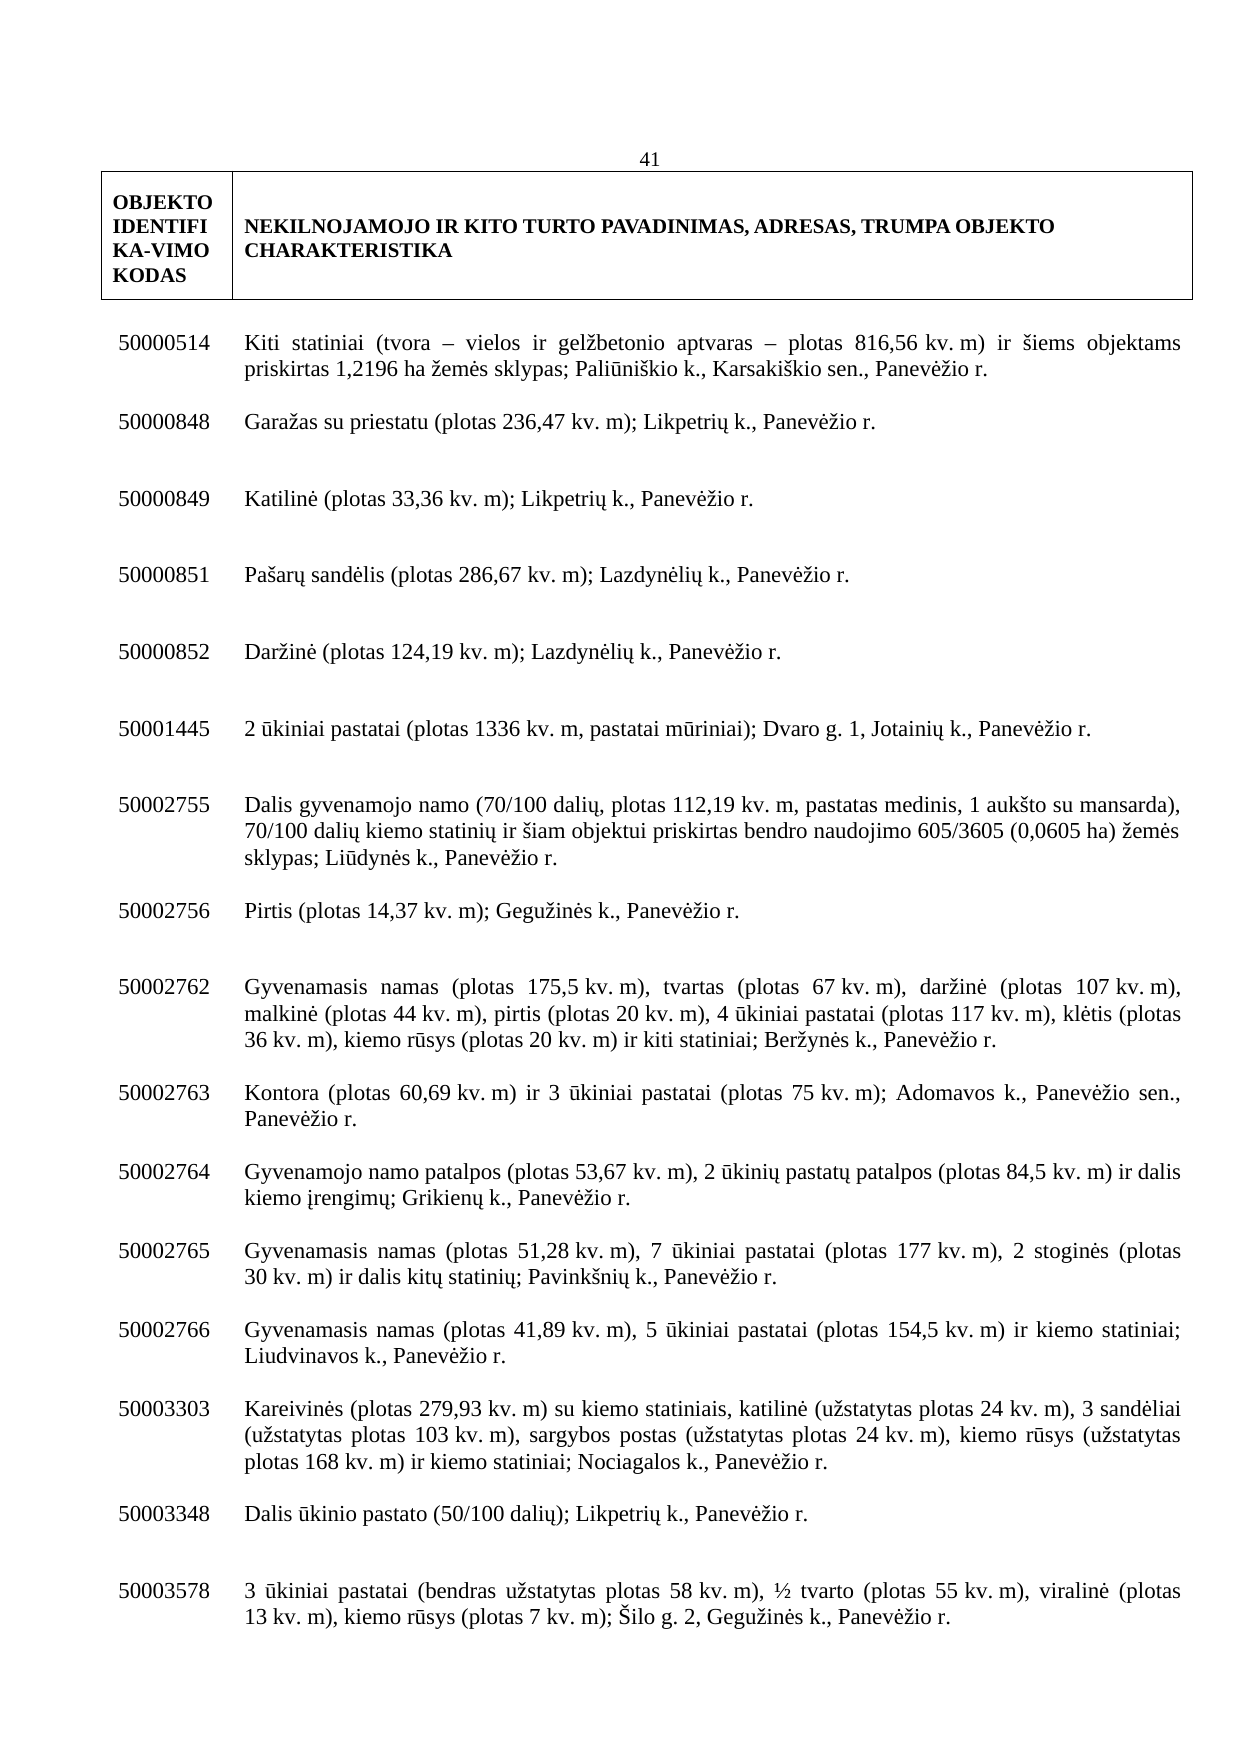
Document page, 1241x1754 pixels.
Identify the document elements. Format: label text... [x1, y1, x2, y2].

table_cell Kareivinės (plotas 279,93 kv. m) su kiemo statiniais, katilinė (užstatytas plotas 24 kv. m), 3 sandėliai (užstatytas plotas 103 kv. m), sargybos postas (užstatytas plotas 24 kv. m), kiemo rūsys (užstatytas plotas 168 kv. m) ir kiemo statiniai; Nociagalos k., Panevėžio r. [233, 1395, 1192, 1474]
table_cell [101, 535, 1198, 561]
table_cell 50002763 [101, 1079, 233, 1131]
table_cell Pašarų sandėlis (plotas 286,67 kv. m); Lazdynėlių k., Panevėžio r. [233, 561, 1192, 612]
table_cell [1193, 1500, 1198, 1551]
table_cell [1193, 897, 1198, 947]
table_cell 50002756 [101, 897, 233, 947]
table_cell 50000514 [101, 329, 233, 382]
table_cell [101, 1290, 1198, 1316]
table_cell [101, 458, 1198, 484]
table_cell 50003303 [101, 1395, 233, 1474]
table_cell [101, 1131, 1198, 1158]
table_cell 50000849 [101, 485, 233, 535]
table_cell [101, 947, 1198, 973]
table_cell [1193, 561, 1198, 612]
table_cell [1193, 1079, 1198, 1131]
table_cell 50002766 [101, 1316, 233, 1369]
table_cell [101, 1474, 1198, 1500]
table_cell [101, 870, 1198, 897]
table_cell [1193, 329, 1198, 382]
table_cell [101, 1630, 1198, 1656]
table_cell [101, 1053, 1198, 1079]
table_cell Katilinė (plotas 33,36 kv. m); Likpetrių k., Panevėžio r. [233, 485, 1192, 535]
table_cell [101, 1211, 1198, 1237]
table_cell [1193, 1316, 1198, 1369]
table_cell [101, 765, 1198, 791]
table_cell [1193, 1577, 1198, 1630]
table_cell Daržinė (plotas 124,19 kv. m); Lazdynėlių k., Panevėžio r. [233, 638, 1192, 688]
table_cell [101, 303, 1198, 329]
table_cell Kontora (plotas 60,69 kv. m) ir 3 ūkiniai pastatai (plotas 75 kv. m); Adomavos k., Panevėžio sen., Panevėžio r. [233, 1079, 1192, 1131]
table_cell [101, 612, 1198, 638]
table_cell Kiti statiniai (tvora – vielos ir gelžbetonio aptvaras – plotas 816,56 kv. m) ir šiems objektams priskirtas 1,2196 ha žemės sklypas; Paliūniškio k., Karsakiškio sen., Panevėžio r. [233, 329, 1192, 382]
table_cell Gyvenamasis namas (plotas 41,89 kv. m), 5 ūkiniai pastatai (plotas 154,5 kv. m) ir kiemo statiniai; Liudvinavos k., Panevėžio r. [233, 1316, 1192, 1369]
table_cell 50003578 [101, 1577, 233, 1630]
table_cell [1193, 485, 1198, 535]
table_cell [101, 382, 1198, 408]
table_cell [1193, 408, 1198, 458]
table_cell 50001445 [101, 715, 233, 765]
table_cell [1193, 791, 1198, 870]
table_cell 50002762 [101, 973, 233, 1052]
table_cell Gyvenamasis namas (plotas 51,28 kv. m), 7 ūkiniai pastatai (plotas 177 kv. m), 2 stoginės (plotas 30 kv. m) ir dalis kitų statinių; Pavinkšnių k., Panevėžio r. [233, 1237, 1192, 1289]
table_cell 50003348 [101, 1500, 233, 1551]
table_cell [101, 688, 1198, 714]
table_cell 50002765 [101, 1237, 233, 1289]
table_cell [1193, 638, 1198, 688]
table_cell [101, 1369, 1198, 1395]
table_cell Dalis ūkinio pastato (50/100 dalių); Likpetrių k., Panevėžio r. [233, 1500, 1192, 1551]
table_cell [1193, 1237, 1198, 1289]
table_cell 50002764 [101, 1158, 233, 1211]
table_cell [1193, 973, 1198, 1052]
table_cell 3 ūkiniai pastatai (bendras užstatytas plotas 58 kv. m), ½ tvarto (plotas 55 kv. m), viralinė (plotas 13 kv. m), kiemo rūsys (plotas 7 kv. m); Šilo g. 2, Gegužinės k., Panevėžio r. [233, 1577, 1192, 1630]
table_cell Pirtis (plotas 14,37 kv. m); Gegužinės k., Panevėžio r. [233, 897, 1192, 947]
table_cell [1193, 1395, 1198, 1474]
table_cell Gyvenamasis namas (plotas 175,5 kv. m), tvartas (plotas 67 kv. m), daržinė (plotas 107 kv. m), malkinė (plotas 44 kv. m), pirtis (plotas 20 kv. m), 4 ūkiniai pastatai (plotas 117 kv. m), klėtis (plotas 36 kv. m), kiemo rūsys (plotas 20 kv. m) ir kiti statiniai; Beržynės k., Panevėžio r. [233, 973, 1192, 1052]
table_cell Dalis gyvenamojo namo (70/100 dalių, plotas 112,19 kv. m, pastatas medinis, 1 aukšto su mansarda), 70/100 dalių kiemo statinių ir šiam objektui priskirtas bendro naudojimo 605/3605 (0,0605 ha) žemės sklypas; Liūdynės k., Panevėžio r. [233, 791, 1192, 870]
table_cell 50002755 [101, 791, 233, 870]
table_cell [1193, 715, 1198, 765]
table_cell Gyvenamojo namo patalpos (plotas 53,67 kv. m), 2 ūkinių pastatų patalpos (plotas 84,5 kv. m) ir dalis kiemo įrengimų; Grikienų k., Panevėžio r. [233, 1158, 1192, 1211]
table_cell 50000852 [101, 638, 233, 688]
table_cell [1193, 1158, 1198, 1211]
table_cell [101, 1551, 1198, 1577]
table_cell 2 ūkiniai pastatai (plotas 1336 kv. m, pastatai mūriniai); Dvaro g. 1, Jotainių k., Panevėžio r. [233, 715, 1192, 765]
table_cell 50000851 [101, 561, 233, 612]
table_cell 50000848 [101, 408, 233, 458]
table_cell Garažas su priestatu (plotas 236,47 kv. m); Likpetrių k., Panevėžio r. [233, 408, 1192, 458]
